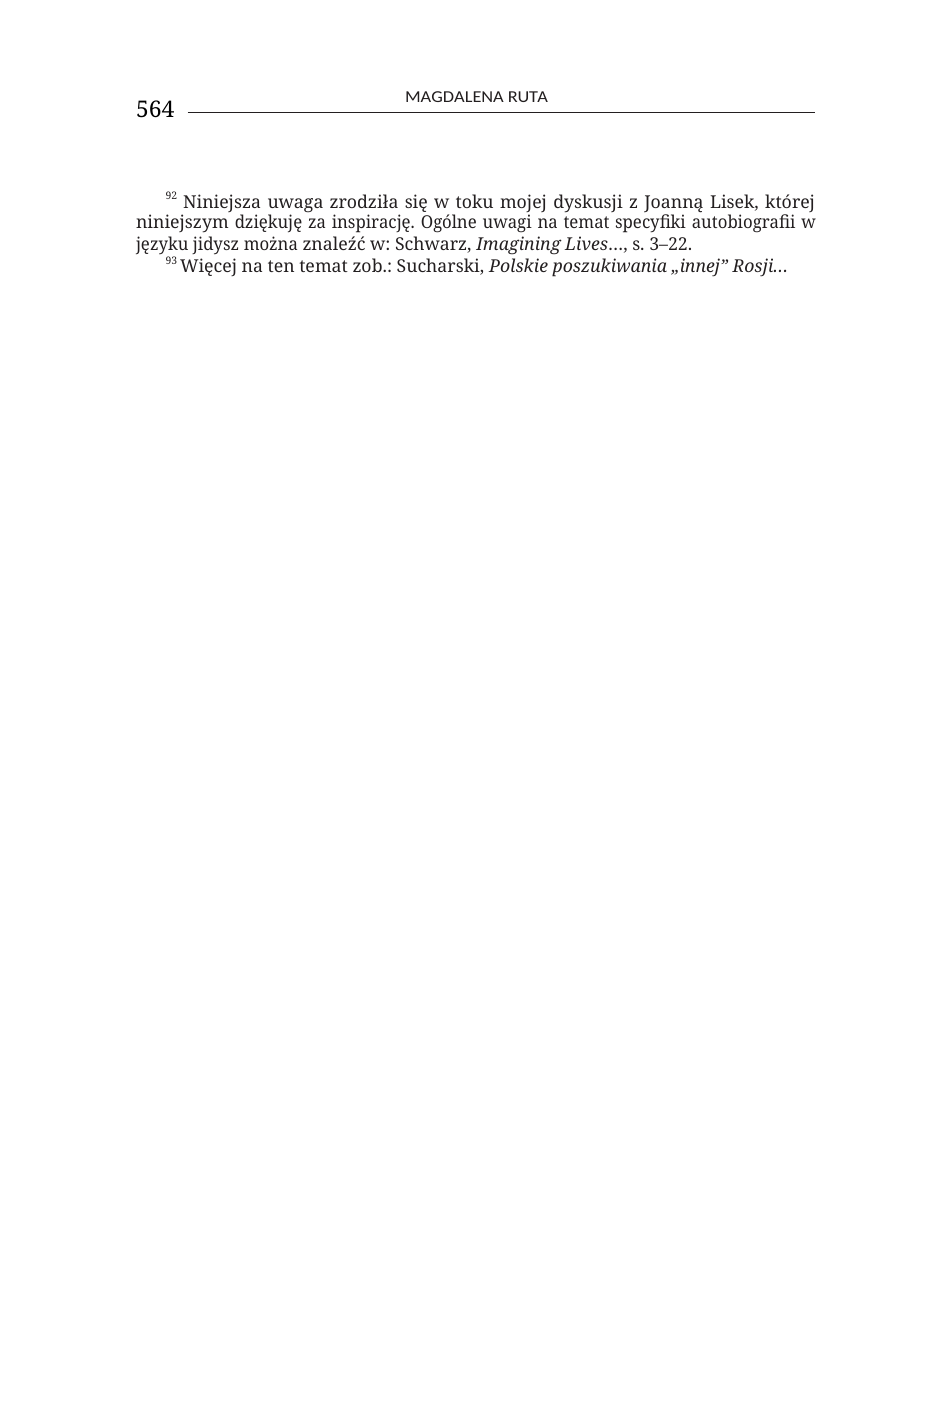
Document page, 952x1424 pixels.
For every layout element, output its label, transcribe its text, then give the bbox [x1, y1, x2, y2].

text 92 Niniejsza uwaga zrodziła się w toku mojej dyskusji z Joanną Lisek, której niniejszym dziękuję za inspirację. Ogólne uwagi na temat specyfiki autobiografii w języku jidysz można znaleźć w: Schwarz, Imagining Lives…, s. 3–22. [136, 191, 816, 255]
text 93 Więcej na ten temat zob.: Sucharski, Polskie poszukiwania „innej” Rosji… [165, 255, 828, 277]
